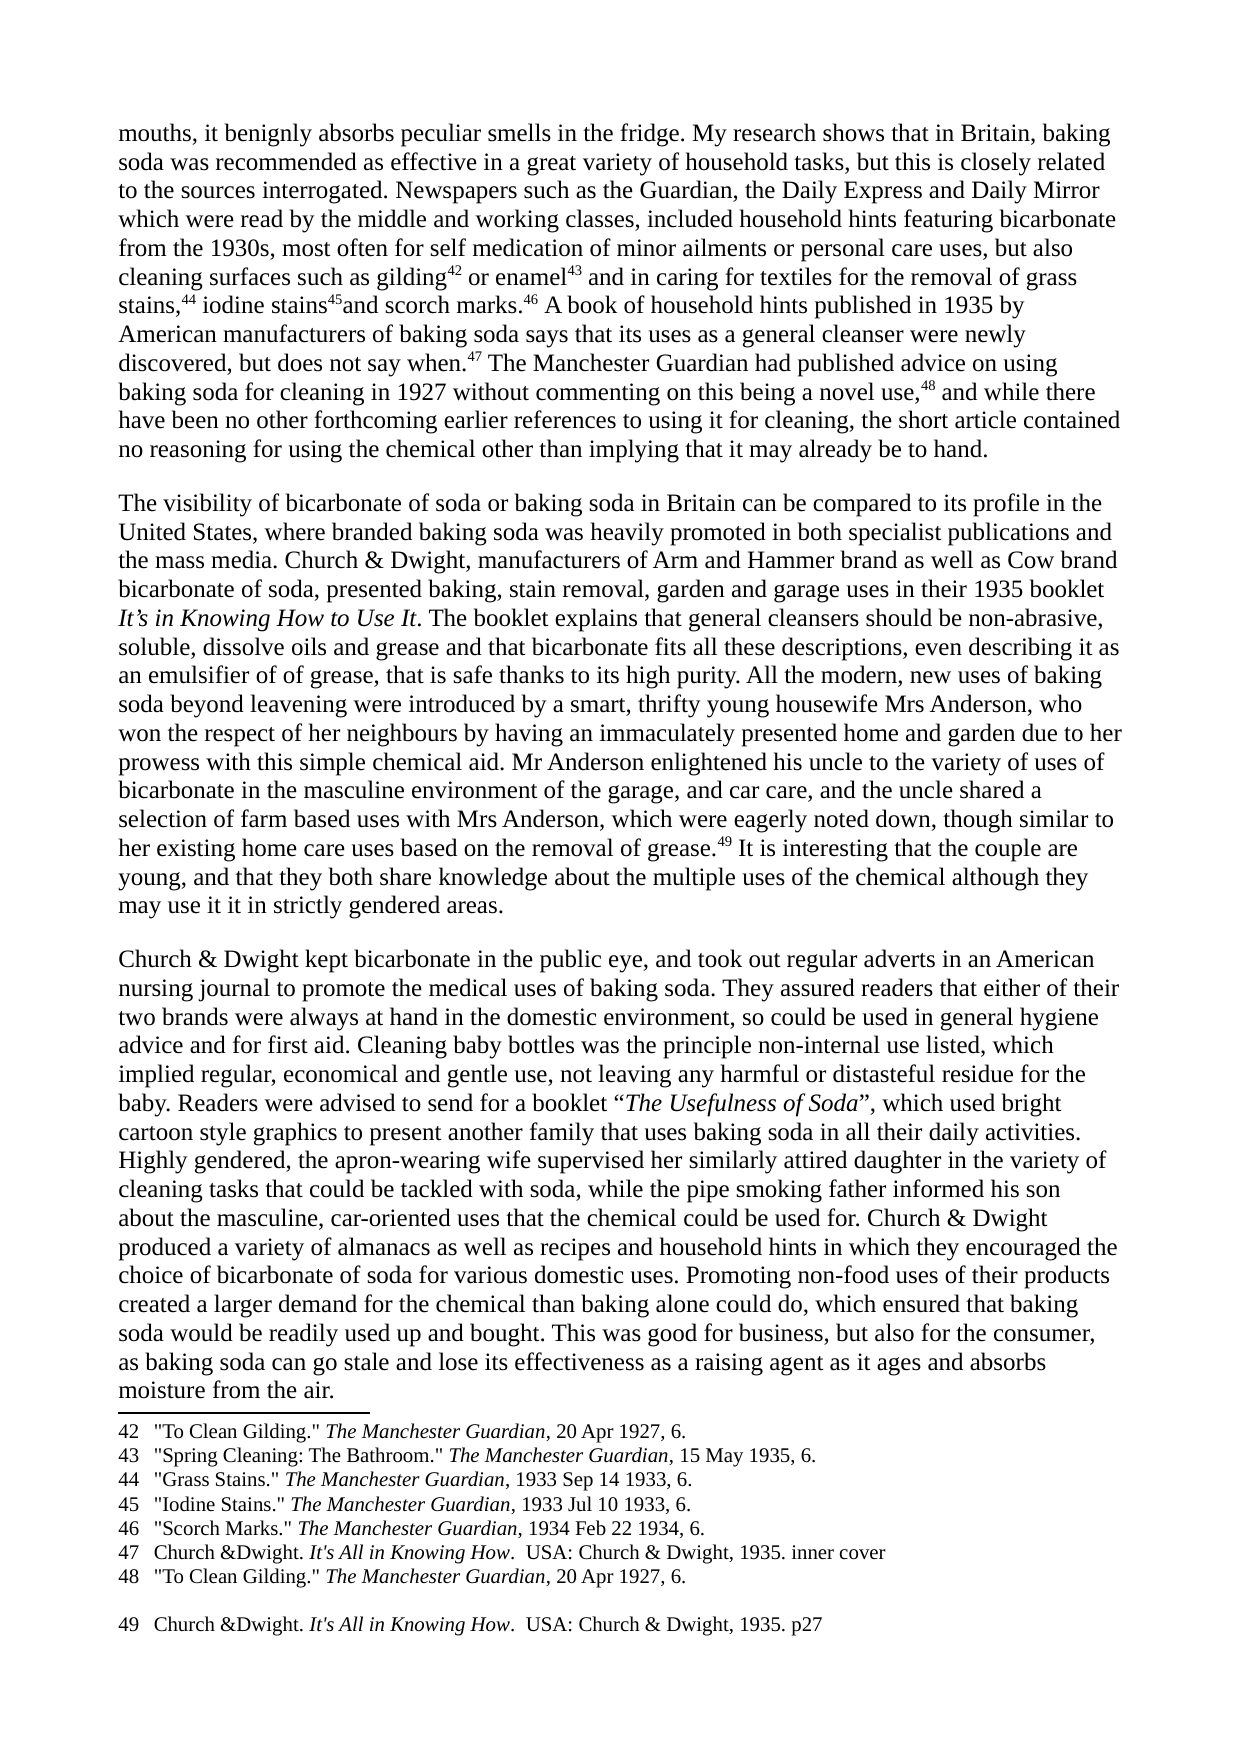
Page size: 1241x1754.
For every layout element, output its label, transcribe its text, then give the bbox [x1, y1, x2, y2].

text "Scorch Marks." The Manchester Guardian, 1934 Feb 22 1934, 6. [118, 1516, 1122, 1539]
text The visibility of bicarbonate of soda or baking soda in Britain can be compared to its profile in the United States, where branded baking soda was heavily promoted in both specialist publications and the mass media. Church & Dwight, manufacturers of Arm and Hammer brand as well as Cow brand bicarbonate of soda, presented baking, stain removal, garden and garage uses in their 1935 booklet It’s in Knowing How to Use It. The booklet explains that general cleansers should be non-abrasive, soluble, dissolve oils and grease and that bicarbonate fits all these descriptions, even describing it as an emulsifier of of grease, that is safe thanks to its high purity. All the modern, new uses of baking soda beyond leavening were introduced by a smart, thrifty young housewife Mrs Anderson, who won the respect of her neighbours by having an immaculately presented home and garden due to her prowess with this simple chemical aid. Mr Anderson enlightened his uncle to the variety of uses of bicarbonate in the masculine environment of the garage, and car care, and the uncle shared a selection of farm based uses with Mrs Anderson, which were eagerly noted down, though similar to her existing home care uses based on the removal of grease. It is interesting that the couple are young, and that they both share knowledge about the multiple uses of the chemical although they may use it it in strictly gendered areas. [118, 488, 1122, 919]
text "To Clean Gilding." The Manchester Guardian, 20 Apr 1927, 6. [118, 1564, 1122, 1588]
text "Iodine Stains." The Manchester Guardian, 1933 Jul 10 1933, 6. [118, 1491, 1122, 1516]
text Church & Dwight kept bicarbonate in the public eye, and took out regular adverts in an American nursing journal to promote the medical uses of baking soda. They assured readers that either of their two brands were always at hand in the domestic environment, so could be used in general hygiene advice and for first aid. Cleaning baby bottles was the principle non-internal use listed, which implied regular, economical and gentle use, not leaving any harmful or distasteful residue for the baby. Readers were advised to send for a booklet “The Usefulness of Soda”, which used bright cartoon style graphics to present another family that uses baking soda in all their daily activities. Highly gendered, the apron-wearing wife supervised her similarly attired daughter in the variety of cleaning tasks that could be tackled with soda, while the pipe smoking father informed his son about the masculine, car-oriented uses that the chemical could be used for. Church & Dwight produced a variety of almanacs as well as recipes and household hints in which they encouraged the choice of bicarbonate of soda for various domestic uses. Promoting non-food uses of their products created a larger demand for the chemical than baking alone could do, which ensured that baking soda would be readily used up and bought. This was good for business, but also for the consumer, as baking soda can go stale and lose its effectiveness as a raising agent as it ages and absorbs moisture from the air. [118, 944, 1122, 1404]
text Church &Dwight. It's All in Knowing How. USA: Church & Dwight, 1935. p27 [118, 1612, 1122, 1636]
text "To Clean Gilding." The Manchester Guardian, 20 Apr 1927, 6. [118, 1419, 1122, 1443]
text "Spring Cleaning: The Bathroom." The Manchester Guardian, 15 May 1935, 6. [118, 1443, 1122, 1467]
text Church &Dwight. It's All in Knowing How. USA: Church & Dwight, 1935. inner cover [118, 1539, 1122, 1564]
text mouths, it benignly absorbs peculiar smells in the fridge. My research shows that in Britain, baking soda was recommended as effective in a great variety of household tasks, but this is closely related to the sources interrogated. Newspapers such as the Guardian, the Daily Express and Daily Mirror which were read by the middle and working classes, included household hints featuring bicarbonate from the 1930s, most often for self medication of minor ailments or personal care uses, but also cleaning surfaces such as gilding or enamel and in caring for textiles for the removal of grass stains, iodine stainsand scorch marks. A book of household hints published in 1935 by American manufacturers of baking soda says that its uses as a general cleanser were newly discovered, but does not say when. The Manchester Guardian had published advice on using baking soda for cleaning in 1927 without commenting on this being a novel use, and while there have been no other forthcoming earlier references to using it for cleaning, the short article contained no reasoning for using the chemical other than implying that it may already be to hand. [118, 118, 1122, 463]
text "Grass Stains." The Manchester Guardian, 1933 Sep 14 1933, 6. [118, 1467, 1122, 1491]
